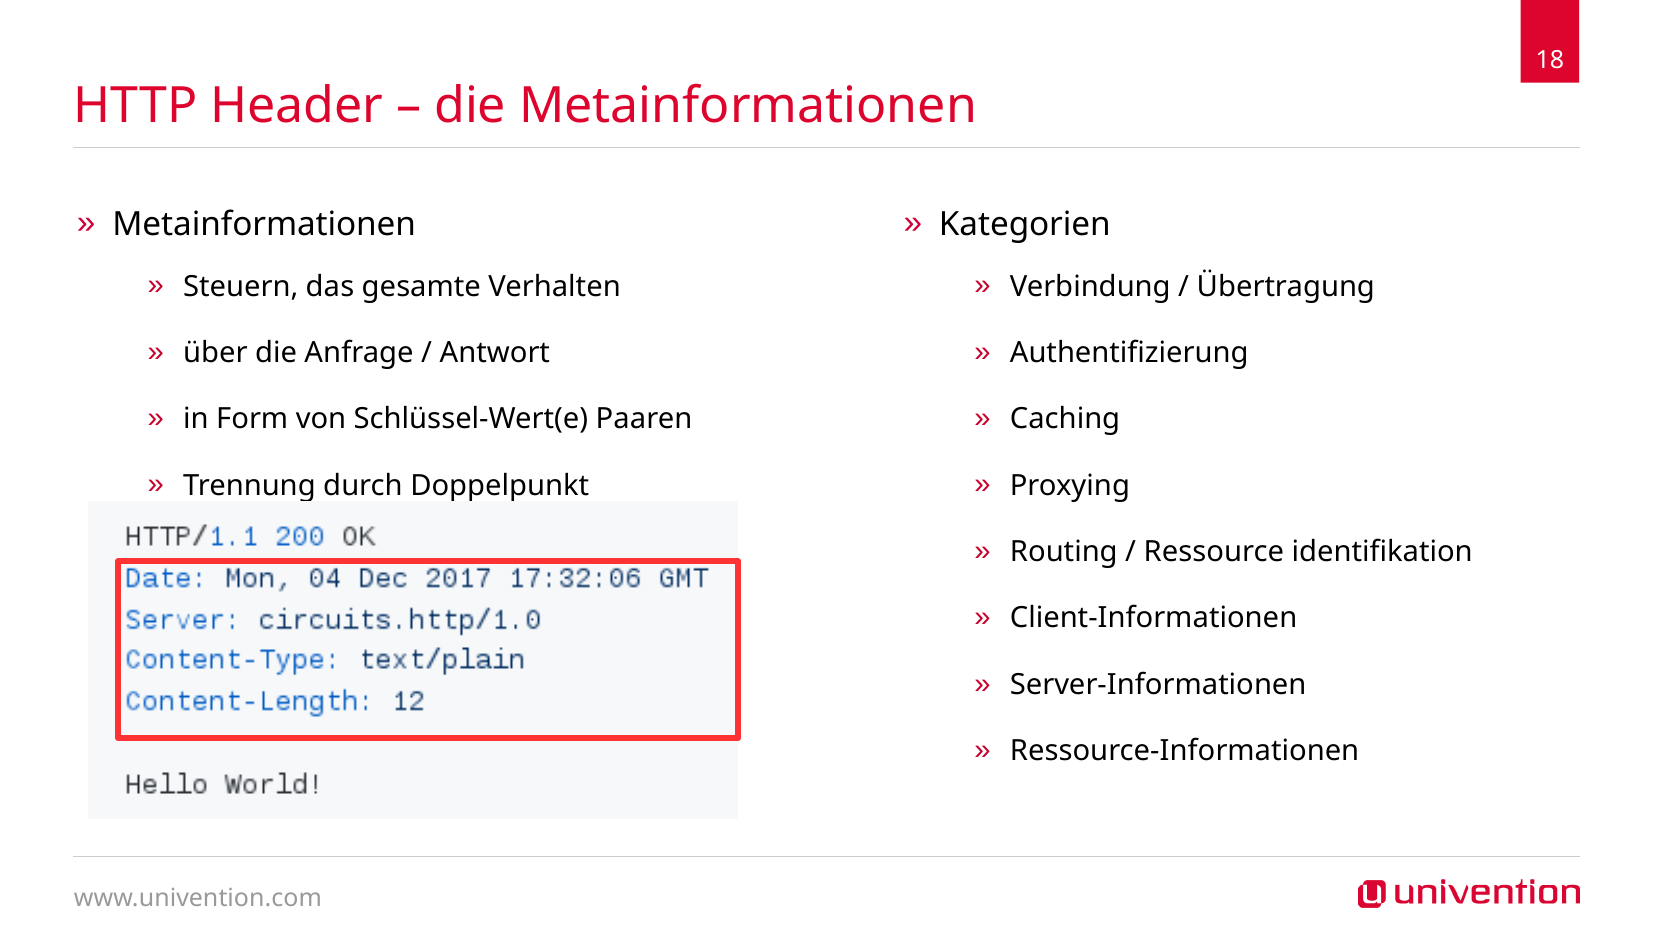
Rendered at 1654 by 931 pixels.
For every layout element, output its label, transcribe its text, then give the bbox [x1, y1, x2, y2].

picture [1358, 879, 1580, 908]
picture [121, 564, 735, 735]
title HTTP Header – die Metainformationen [73, 59, 1580, 148]
picture [88, 501, 739, 819]
list Kategorien Verbindung / Übertragung Authentifizierung Caching Proxying Routing / Ressource identifikation Client-Informationen Server-Informationen Ressource-Informationen [885, 177, 1595, 857]
list Metainformationen Steuern, das gesamte Verhalten über die Anfrage / Antwort in Form von Schlüssel-Wert(e) Paaren Trennung durch Doppelpunkt Mehrere Werte z.B. kommaspeariert [59, 177, 768, 857]
